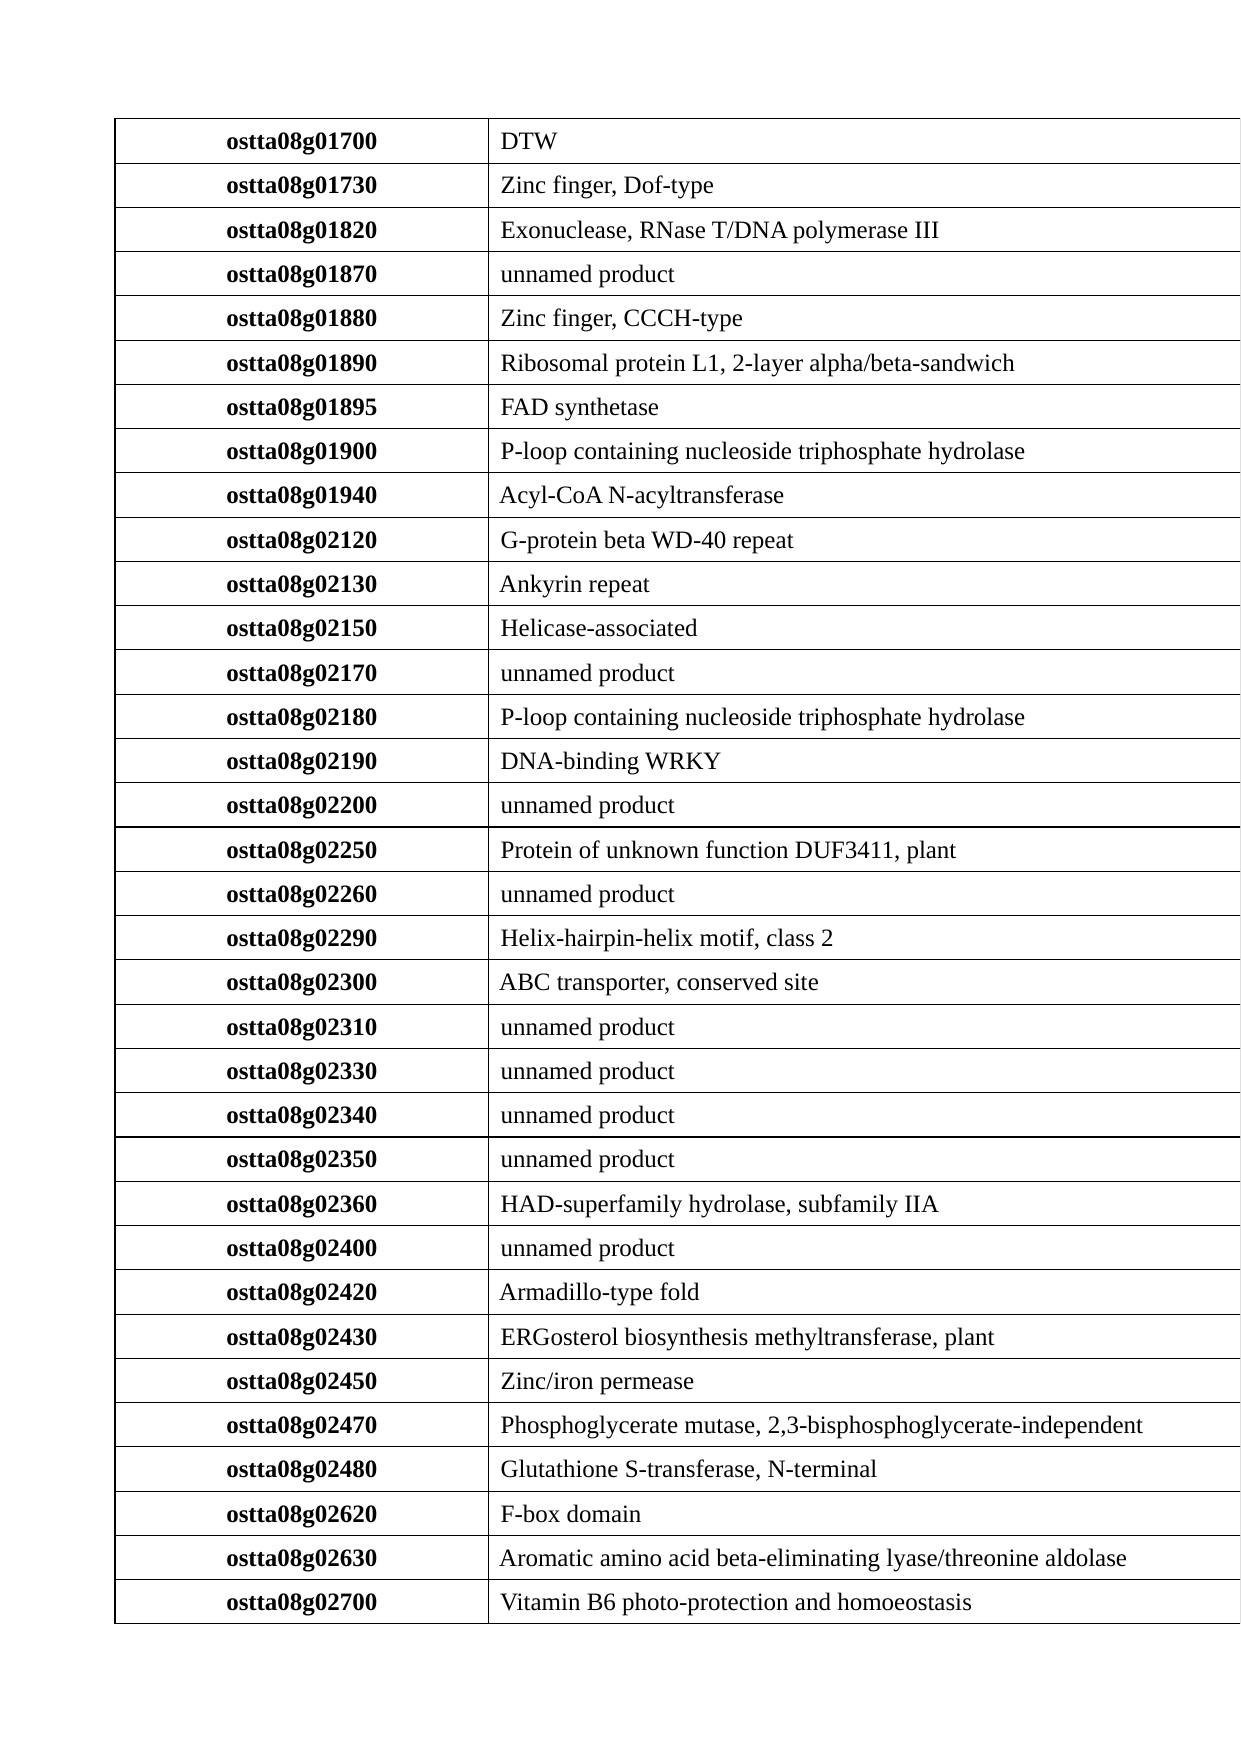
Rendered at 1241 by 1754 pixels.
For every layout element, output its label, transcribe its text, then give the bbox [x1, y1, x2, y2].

table_cell Helix-hairpin-helix motif, class 2 [489, 916, 1240, 959]
table_cell Exonuclease, RNase T/DNA polymerase III [489, 208, 1240, 251]
table_cell ostta08g01700 [116, 119, 488, 162]
table_cell ostta08g02290 [116, 916, 488, 959]
table_cell ostta08g02200 [116, 783, 488, 826]
table_cell F-box domain [489, 1492, 1240, 1535]
table_cell DNA-binding WRKY [489, 739, 1240, 782]
table_cell ostta08g01895 [116, 385, 488, 428]
table_cell Ankyrin repeat [489, 562, 1240, 605]
table_cell ostta08g02450 [116, 1359, 488, 1402]
table_cell ostta08g01730 [116, 164, 488, 207]
table_cell Aromatic amino acid beta-eliminating lyase/threonine aldolase [489, 1536, 1240, 1579]
table_cell unnamed product [489, 1049, 1240, 1092]
table_cell ostta08g02260 [116, 872, 488, 915]
table_cell Ribosomal protein L1, 2-layer alpha/beta-sandwich [489, 341, 1240, 384]
table_cell unnamed product [489, 252, 1240, 295]
table_cell Zinc finger, Dof-type [489, 164, 1240, 207]
table_cell ostta08g02340 [116, 1093, 488, 1136]
table_cell ostta08g02120 [116, 518, 488, 561]
table_cell ostta08g02130 [116, 562, 488, 605]
table_cell ostta08g02300 [116, 960, 488, 1003]
table_cell ostta08g02630 [116, 1536, 488, 1579]
table_cell ostta08g01900 [116, 429, 488, 472]
table_cell ostta08g02470 [116, 1403, 488, 1446]
table_cell ostta08g02330 [116, 1049, 488, 1092]
table_cell Phosphoglycerate mutase, 2,3-bisphosphoglycerate-independent [489, 1403, 1240, 1446]
table_cell FAD synthetase [489, 385, 1240, 428]
table_cell Protein of unknown function DUF3411, plant [489, 828, 1240, 871]
table_cell ostta08g02430 [116, 1315, 488, 1358]
table_cell unnamed product [489, 1138, 1240, 1181]
table_cell Vitamin B6 photo-protection and homoeostasis [489, 1580, 1240, 1623]
table_cell ostta08g01890 [116, 341, 488, 384]
table_cell ERGosterol biosynthesis methyltransferase, plant [489, 1315, 1240, 1358]
table_cell ostta08g02620 [116, 1492, 488, 1535]
table_cell G-protein beta WD-40 repeat [489, 518, 1240, 561]
table_cell ostta08g01820 [116, 208, 488, 251]
table_cell unnamed product [489, 1093, 1240, 1136]
table_cell ABC transporter, conserved site [489, 960, 1240, 1003]
table_cell ostta08g01870 [116, 252, 488, 295]
table_cell Acyl-CoA N-acyltransferase [489, 473, 1240, 517]
table_cell P-loop containing nucleoside triphosphate hydrolase [489, 695, 1240, 738]
table_cell P-loop containing nucleoside triphosphate hydrolase [489, 429, 1240, 472]
table_cell unnamed product [489, 783, 1240, 826]
table_cell Zinc finger, CCCH-type [489, 296, 1240, 339]
table_cell ostta08g02310 [116, 1005, 488, 1048]
table_cell ostta08g02480 [116, 1447, 488, 1491]
table_cell HAD-superfamily hydrolase, subfamily IIA [489, 1182, 1240, 1225]
table_cell ostta08g01880 [116, 296, 488, 339]
table_cell Glutathione S-transferase, N-terminal [489, 1447, 1240, 1491]
table_cell unnamed product [489, 1226, 1240, 1269]
table_cell ostta08g02700 [116, 1580, 488, 1623]
table_cell unnamed product [489, 872, 1240, 915]
table_cell Helicase-associated [489, 606, 1240, 649]
table_cell DTW [489, 119, 1240, 162]
table_cell ostta08g02250 [116, 828, 488, 871]
table_cell unnamed product [489, 650, 1240, 694]
table_cell ostta08g02350 [116, 1138, 488, 1181]
table_cell ostta08g02150 [116, 606, 488, 649]
table_cell ostta08g02180 [116, 695, 488, 738]
table_cell ostta08g02360 [116, 1182, 488, 1225]
table_cell Zinc/iron permease [489, 1359, 1240, 1402]
table_cell Armadillo-type fold [489, 1270, 1240, 1313]
table_cell ostta08g01940 [116, 473, 488, 517]
table_cell ostta08g02400 [116, 1226, 488, 1269]
table_cell ostta08g02420 [116, 1270, 488, 1313]
table_cell unnamed product [489, 1005, 1240, 1048]
table_cell ostta08g02170 [116, 650, 488, 694]
table_cell ostta08g02190 [116, 739, 488, 782]
